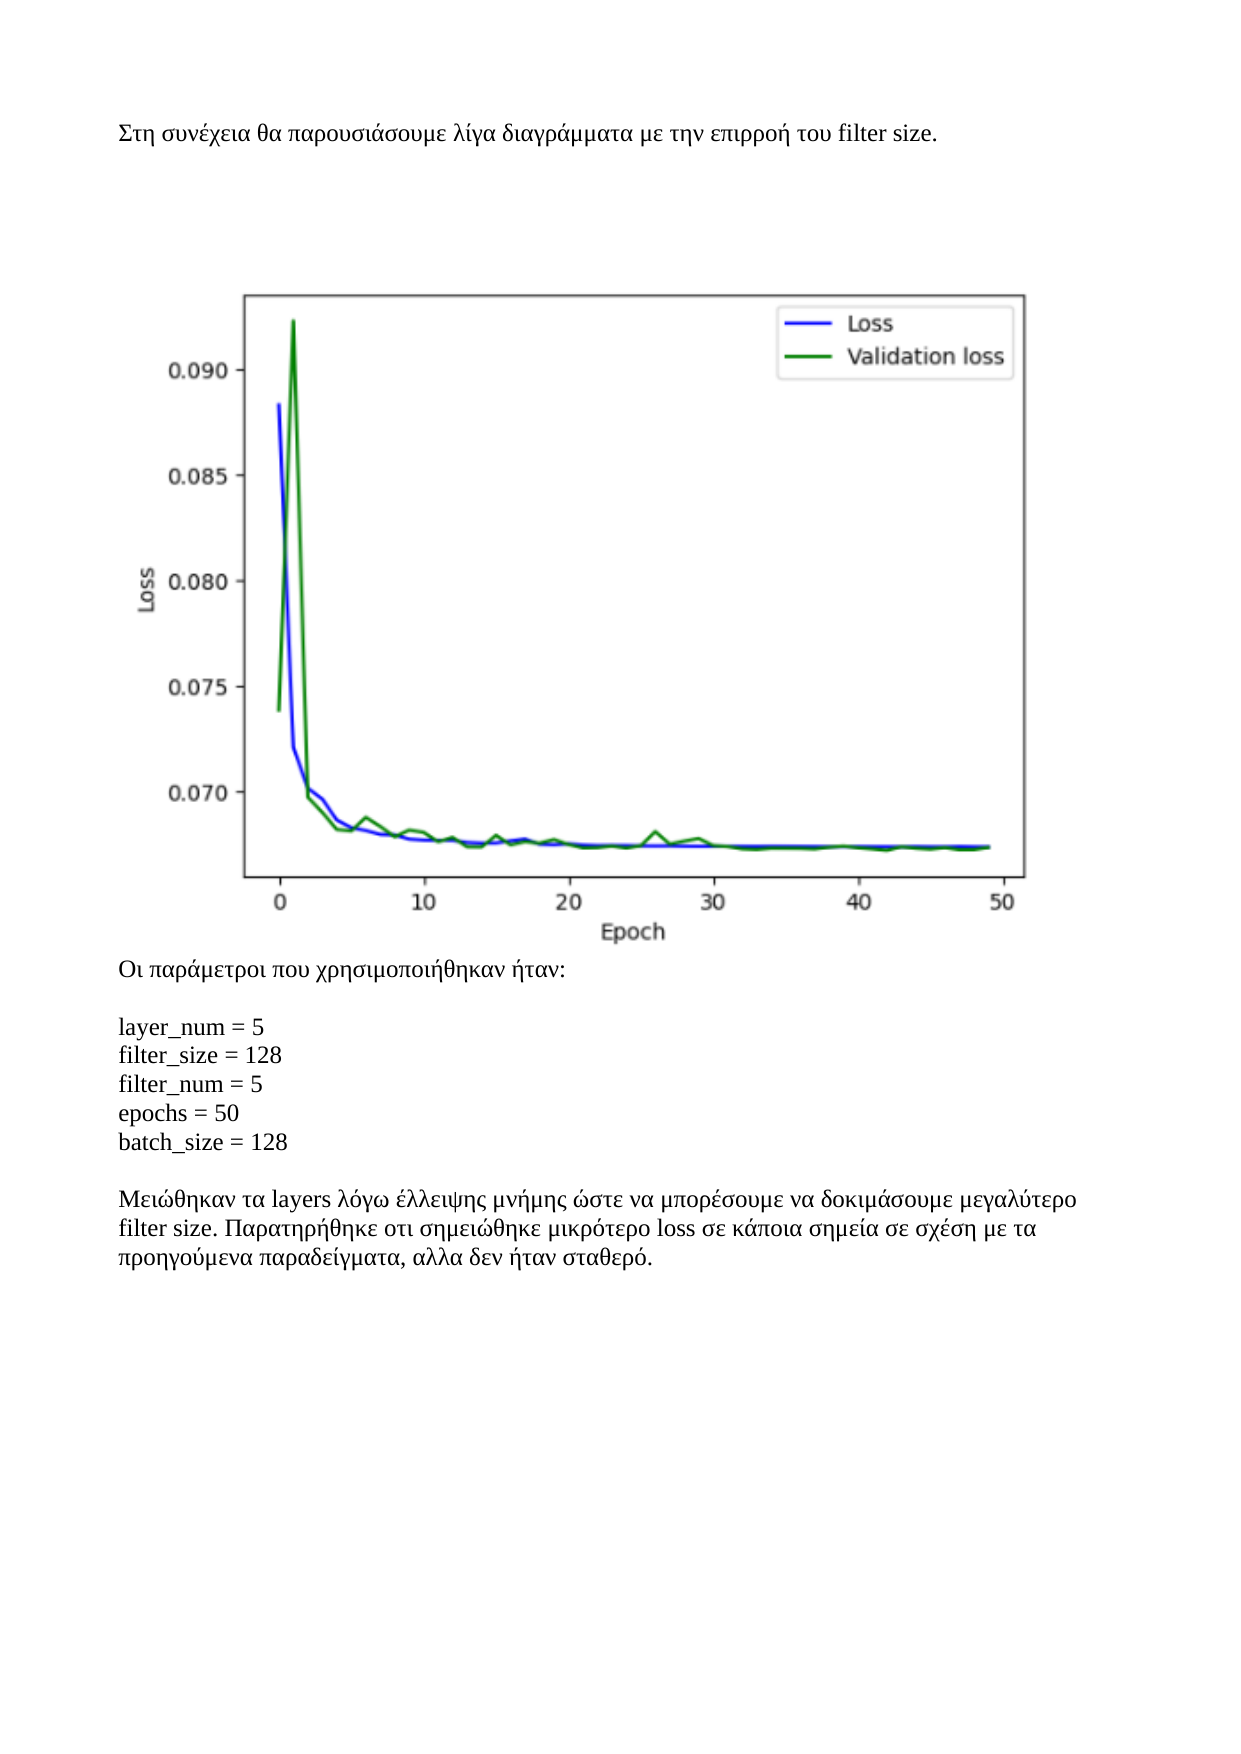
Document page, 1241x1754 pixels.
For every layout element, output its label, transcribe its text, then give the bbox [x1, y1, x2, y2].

text Οι παράμετροι που χρησιμοποιήθηκαν ήταν: [118, 955, 1122, 983]
text layer_num = 5 [118, 1012, 1122, 1041]
text batch_size = 128 [118, 1127, 1122, 1156]
text Στη συνέχεια θα παρουσιάσουμε λίγα διαγράμματα με την επιρροή του filter size. [118, 118, 1122, 147]
text epochs = 50 [118, 1098, 1122, 1127]
text filter_size = 128 [118, 1041, 1122, 1069]
text Μειώθηκαν τα layers λόγω έλλειψης μνήμης ώστε να μπορέσουμε να δοκιμάσουμε μεγαλύτερο filter size. Παρατηρήθηκε οτι σημειώθηκε μικρότερο loss σε κάποια σημεία σε σχέση με τα προηγούμενα παραδείγματα, αλλα δεν ήταν σταθερό. [118, 1184, 1122, 1271]
picture [118, 204, 1123, 955]
text filter_num = 5 [118, 1069, 1122, 1098]
